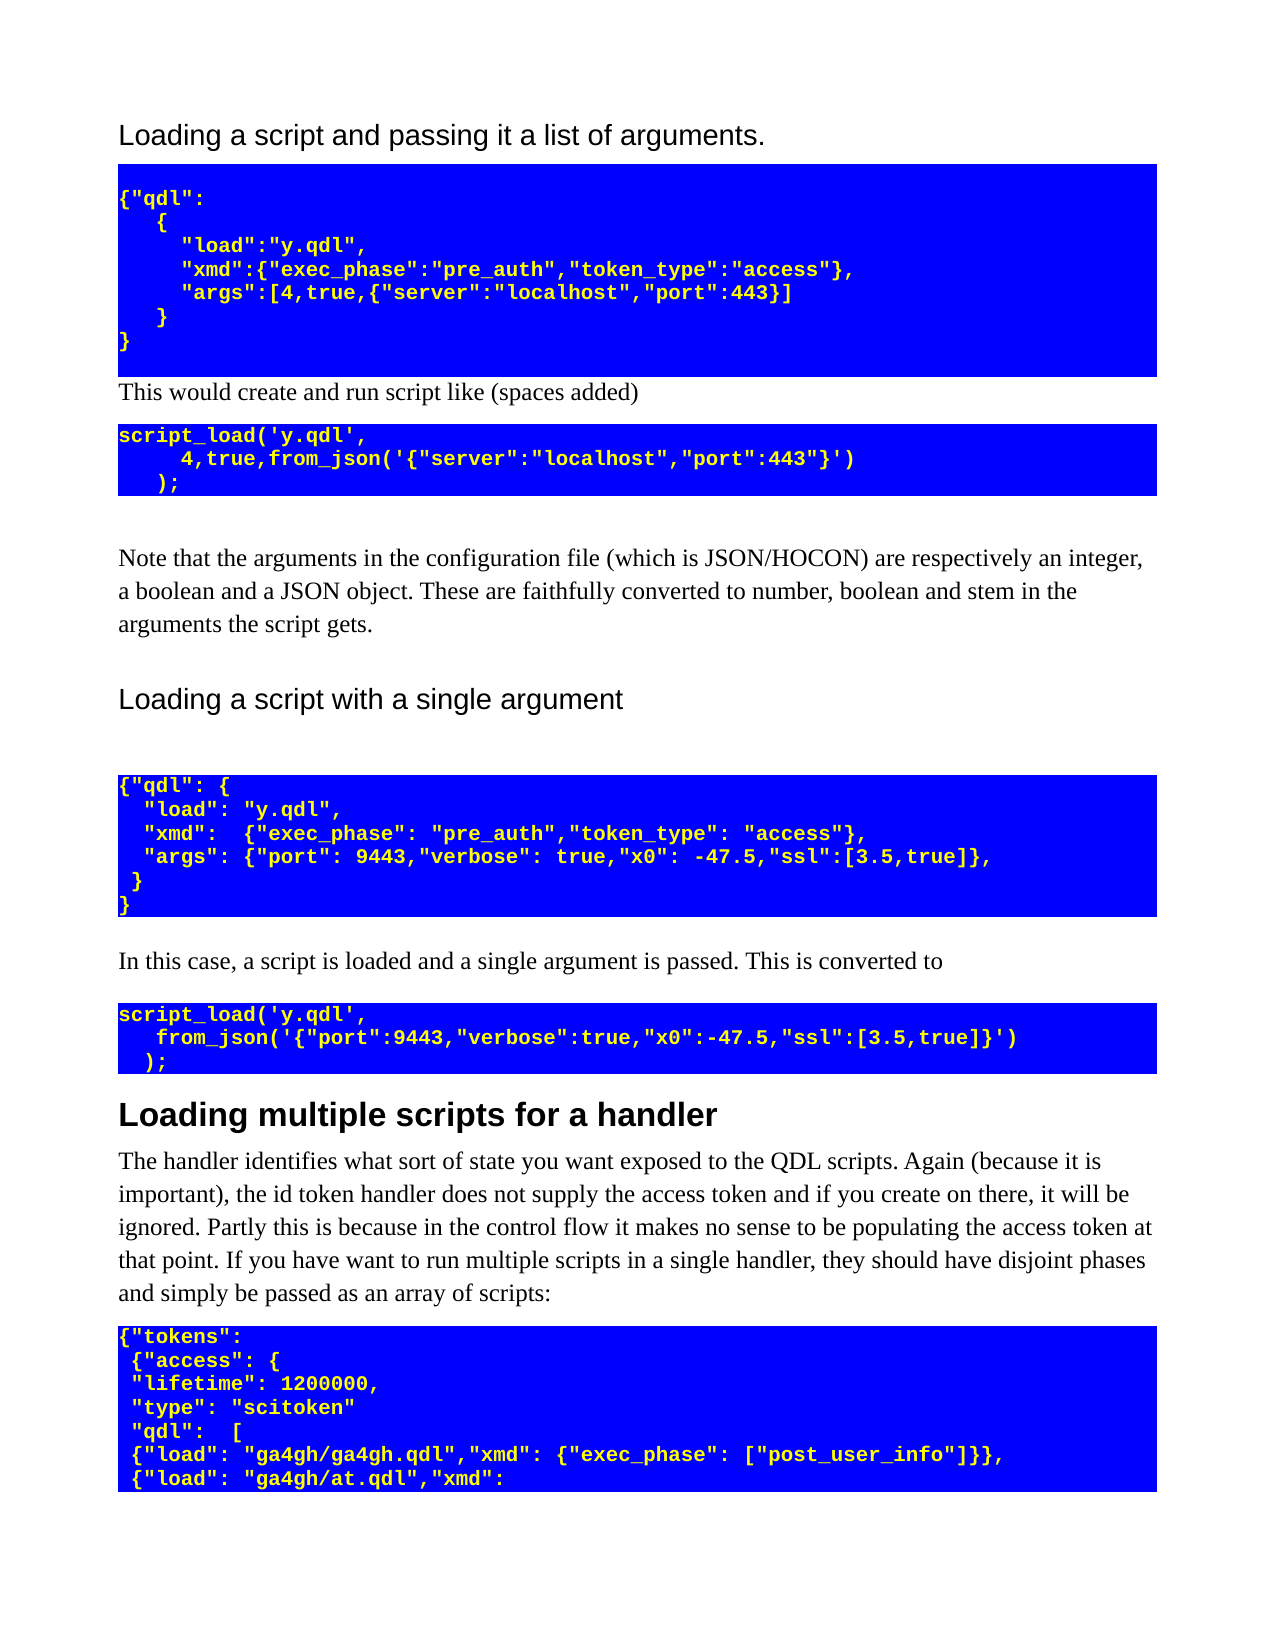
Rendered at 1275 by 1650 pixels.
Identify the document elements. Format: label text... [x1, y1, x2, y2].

text "args":[4,true,{"server":"localhost","port":443}] [118, 282, 1157, 306]
text Note that the arguments in the configuration file (which is JSON/HOCON) are respectively an integer, a boolean and a JSON object. These are faithfully converted to number, boolean and stem in the arguments the script gets. [118, 543, 1157, 638]
text {"qdl": [118, 188, 1157, 211]
text In this case, a script is loaded and a single argument is passed. This is converted to [118, 946, 1157, 975]
text The handler identifies what sort of state you want exposed to the QDL scripts. Again (because it is important), the id token handler does not supply the access token and if you create on there, it will be ignored. Partly this is because in the control flow it makes no sense to be populating the access token at that point. If you have want to run multiple scripts in a single handler, they should have disjoint phases and simply be passed as an array of scripts: [118, 1146, 1157, 1307]
text "args": {"port": 9443,"verbose": true,"x0": -47.5,"ssl":[3.5,true]}, [118, 846, 1157, 870]
text "load": "y.qdl", [118, 799, 1157, 823]
text {"tokens": {"access": { "lifetime": 1200000, "type": "scitoken" "qdl": [ {"load": "ga4gh/ga4gh.qdl","xmd": {"exec_phase": ["post_user_info"]}}, {"load": "ga4gh/at.qdl","xmd": [118, 1326, 1157, 1492]
text "xmd":{"exec_phase":"pre_auth","token_type":"access"}, [118, 259, 1157, 282]
text { [118, 211, 1157, 235]
text ); [118, 472, 1157, 496]
text ); [118, 1051, 1157, 1074]
text } [118, 306, 1157, 330]
text from_json('{"port":9443,"verbose":true,"x0":-47.5,"ssl":[3.5,true]}') [118, 1027, 1157, 1051]
subtitle Loading a script and passing it a list of arguments. [118, 118, 1157, 152]
text "xmd": {"exec_phase": "pre_auth","token_type": "access"}, [118, 823, 1157, 846]
text } [118, 330, 1157, 353]
text script_load('y.qdl', [118, 1003, 1157, 1027]
text This would create and run script like (spaces added) [118, 377, 1157, 406]
subtitle Loading multiple scripts for a handler [118, 1095, 1157, 1134]
text {"qdl": { [118, 775, 1157, 799]
text 4,true,from_json('{"server":"localhost","port":443"}') [118, 448, 1157, 472]
text "load":"y.qdl", [118, 235, 1157, 259]
text script_load('y.qdl', [118, 424, 1157, 448]
text } [118, 894, 1157, 917]
subtitle Loading a script with a single argument [118, 682, 1157, 715]
text } [118, 870, 1157, 894]
